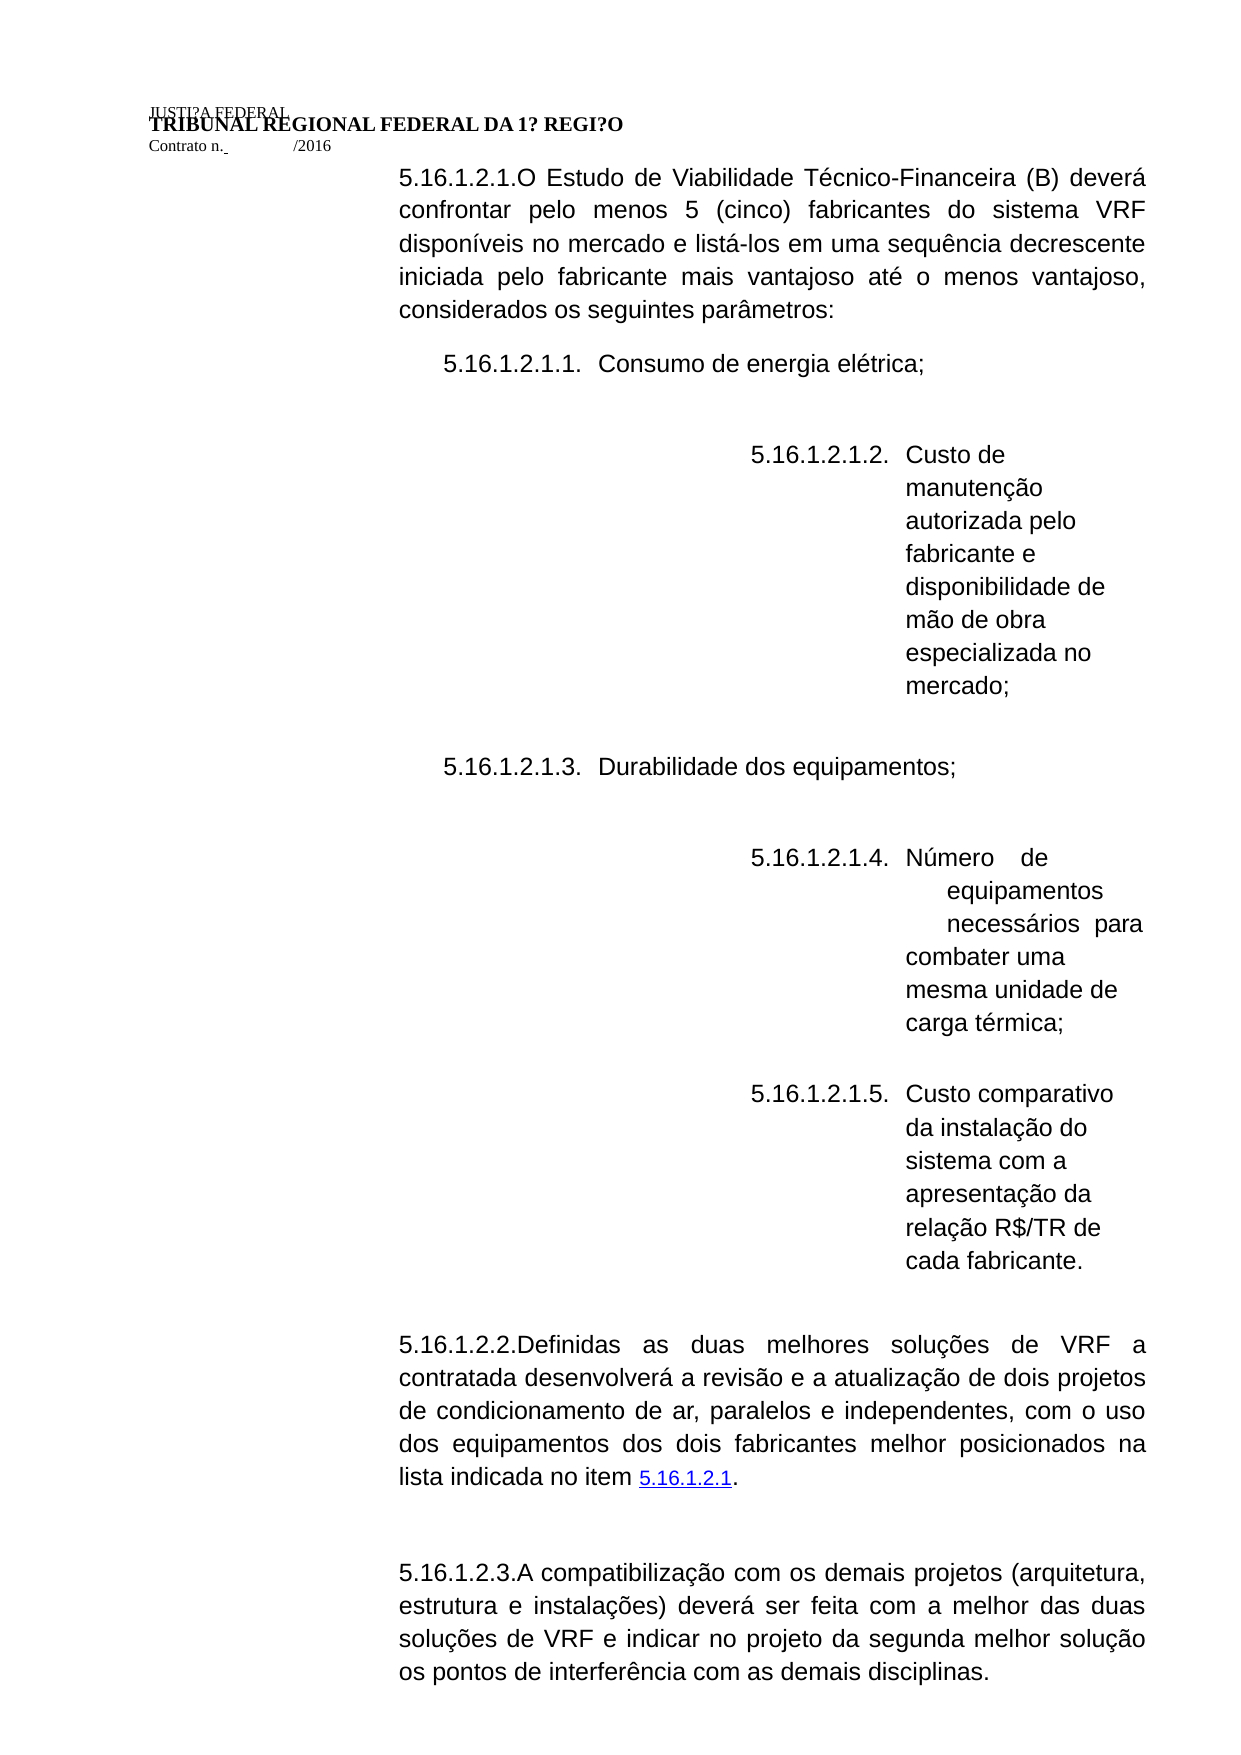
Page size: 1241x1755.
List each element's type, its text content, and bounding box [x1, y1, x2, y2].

list Custo de manutenção autorizada pelo fabricante e disponibilidade de mão de obra especializada no mercado; [751, 440, 1147, 700]
text 5.16.1.2.2.Definidas as duas melhores soluções de VRF a contratada desenvolverá a revisão e a atualização de dois projetos de condicionamento de ar, paralelos e independentes, com o uso dos equipamentos dos dois fabricantes melhor posicionados na lista indicada no item 5.16.1.2.1. [399, 1330, 1147, 1491]
list Número de equipamentos necessários para combater uma mesma unidade de carga térmica; [751, 843, 1147, 1037]
list Durabilidade dos equipamentos; [443, 743, 1163, 780]
text 5.16.1.2.3.A compatibilização com os demais projetos (arquitetura, estrutura e instalações) deverá ser feita com a melhor das duas soluções de VRF e indicar no projeto da segunda melhor solução os pontos de interferência com as demais disciplinas. [399, 1558, 1147, 1686]
list Custo comparativo da instalação do sistema com a apresentação da relação R$/TR de cada fabricante. [751, 1079, 1147, 1275]
list Consumo de energia elétrica; [443, 340, 1163, 378]
text 5.16.1.2.1.O Estudo de Viabilidade Técnico-Financeira (B) deverá confrontar pelo menos 5 (cinco) fabricantes do sistema VRF disponíveis no mercado e listá-los em uma sequência decrescente iniciada pelo fabricante mais vantajoso até o menos vantajoso, considerados os seguintes parâmetros: [399, 162, 1147, 323]
